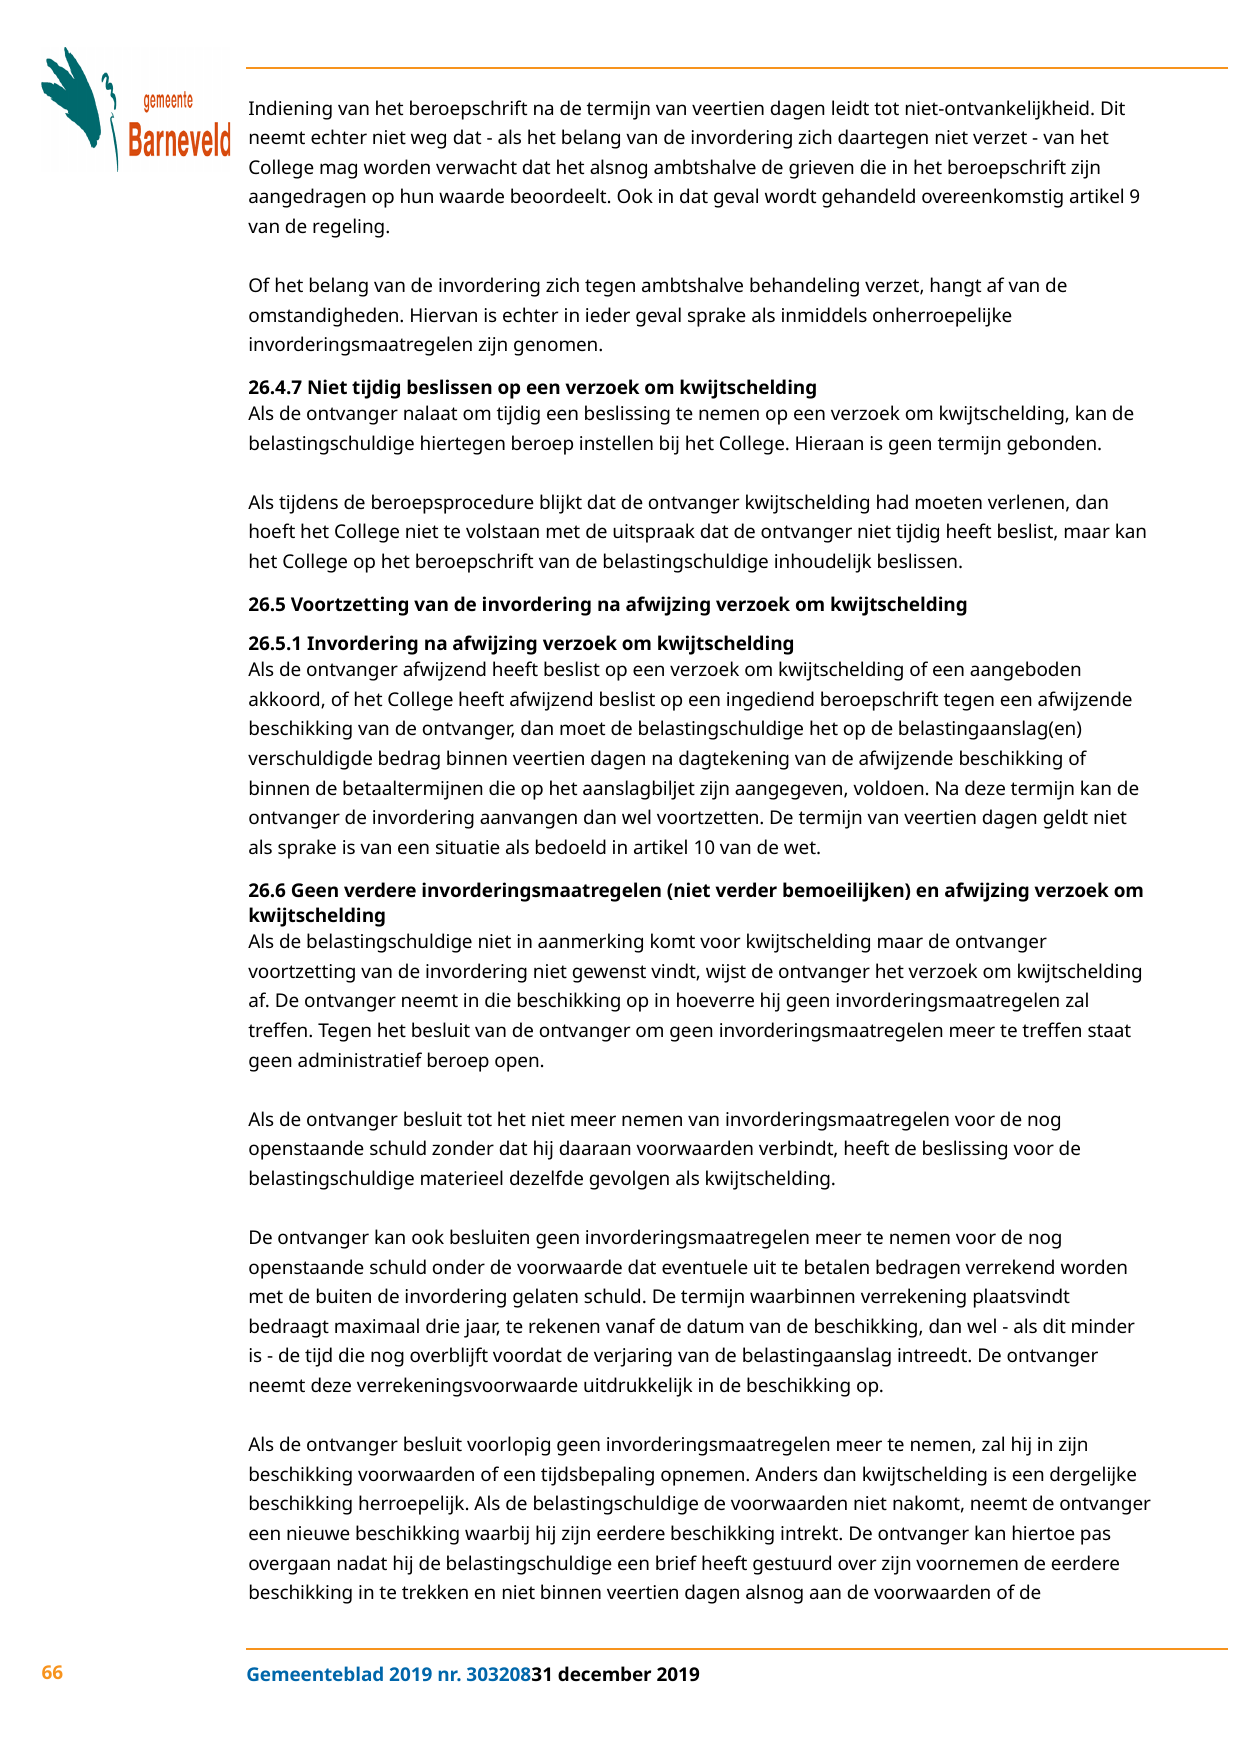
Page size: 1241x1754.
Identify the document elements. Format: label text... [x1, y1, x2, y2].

text Als de ontvanger afwijzend heeft beslist op een verzoek om kwijtschelding of een aangeboden akkoord, of het College heeft afwijzend beslist op een ingediend beroepschrift tegen een afwijzende beschikking van de ontvanger, dan moet de belastingschuldige het op de belastingaanslag(en) verschuldigde bedrag binnen veertien dagen na dagtekening van de afwijzende beschikking of binnen de betaaltermijnen die op het aanslagbiljet zijn aangegeven, voldoen. Na deze termijn kan de ontvanger de invordering aanvangen dan wel voortzetten. De termijn van veertien dagen geldt niet als sprake is van een situatie als bedoeld in artikel 10 van de wet. [248, 656, 1152, 859]
picture [41, 47, 231, 172]
text Als de ontvanger besluit voorlopig geen invorderingsmaatregelen meer te nemen, zal hij in zijn beschikking voorwaarden of een tijdsbepaling opnemen. Anders dan kwijtschelding is een dergelijke beschikking herroepelijk. Als de belastingschuldige de voorwaarden niet nakomt, neemt de ontvanger een nieuwe beschikking waarbij hij zijn eerdere beschikking intrekt. De ontvanger kan hiertoe pas overgaan nadat hij de belastingschuldige een brief heeft gestuurd over zijn voornemen de eerdere beschikking in te trekken en niet binnen veertien dagen alsnog aan de voorwaarden of de [248, 1431, 1152, 1605]
text Als de ontvanger nalaat om tijdig een beslissing te nemen op een verzoek om kwijtschelding, kan de belastingschuldige hiertegen beroep instellen bij het College. Hieraan is geen termijn gebonden. [248, 400, 1152, 456]
text Indiening van het beroepschrift na de termijn van veertien dagen leidt tot niet-ontvankelijkheid. Dit neemt echter niet weg dat - als het belang van de invordering zich daartegen niet verzet - van het College mag worden verwacht dat het alsnog ambtshalve de grieven die in het beroepschrift zijn aangedragen op hun waarde beoordeelt. Ook in dat geval wordt gehandeld overeenkomstig artikel 9 van de regeling. [248, 95, 1152, 239]
text De ontvanger kan ook besluiten geen invorderingsmaatregelen meer te nemen voor de nog openstaande schuld onder de voorwaarde dat eventuele uit te betalen bedragen verrekend worden met de buiten de invordering gelaten schuld. De termijn waarbinnen verrekening plaatsvindt bedraagt maximaal drie jaar, te rekenen vanaf de datum van de beschikking, dan wel - als dit minder is - de tijd die nog overblijft voordat de verjaring van de belastingaanslag intreedt. De ontvanger neemt deze verrekeningsvoorwaarde uitdrukkelijk in de beschikking op. [248, 1224, 1152, 1398]
text 26.5 Voortzetting van de invordering na afwijzing verzoek om kwijtschelding [248, 591, 1152, 617]
text Als tijdens de beroepsprocedure blijkt dat de ontvanger kwijtschelding had moeten verlenen, dan hoeft het College niet te volstaan met de uitspraak dat de ontvanger niet tijdig heeft beslist, maar kan het College op het beroepschrift van de belastingschuldige inhoudelijk beslissen. [248, 489, 1152, 574]
text Als de belastingschuldige niet in aanmerking komt voor kwijtschelding maar de ontvanger voortzetting van de invordering niet gewenst vindt, wijst de ontvanger het verzoek om kwijtschelding af. De ontvanger neemt in die beschikking op in hoeverre hij geen invorderingsmaatregelen zal treffen. Tegen het besluit van de ontvanger om geen invorderingsmaatregelen meer te treffen staat geen administratief beroep open. [248, 928, 1152, 1072]
text 26.4.7 Niet tijdig beslissen op een verzoek om kwijtschelding [248, 374, 1152, 400]
text Als de ontvanger besluit tot het niet meer nemen van invorderingsmaatregelen voor de nog openstaande schuld zonder dat hij daaraan voorwaarden verbindt, heeft de beslissing voor de belastingschuldige materieel dezelfde gevolgen als kwijtschelding. [248, 1106, 1152, 1191]
text 26.5.1 Invordering na afwijzing verzoek om kwijtschelding [248, 631, 1152, 656]
text Of het belang van de invordering zich tegen ambtshalve behandeling verzet, hangt af van de omstandigheden. Hiervan is echter in ieder geval sprake als inmiddels onherroepelijke invorderingsmaatregelen zijn genomen. [248, 272, 1152, 357]
text 26.6 Geen verdere invorderingsmaatregelen (niet verder bemoeilijken) en afwijzing verzoek om kwijtschelding [248, 877, 1152, 928]
